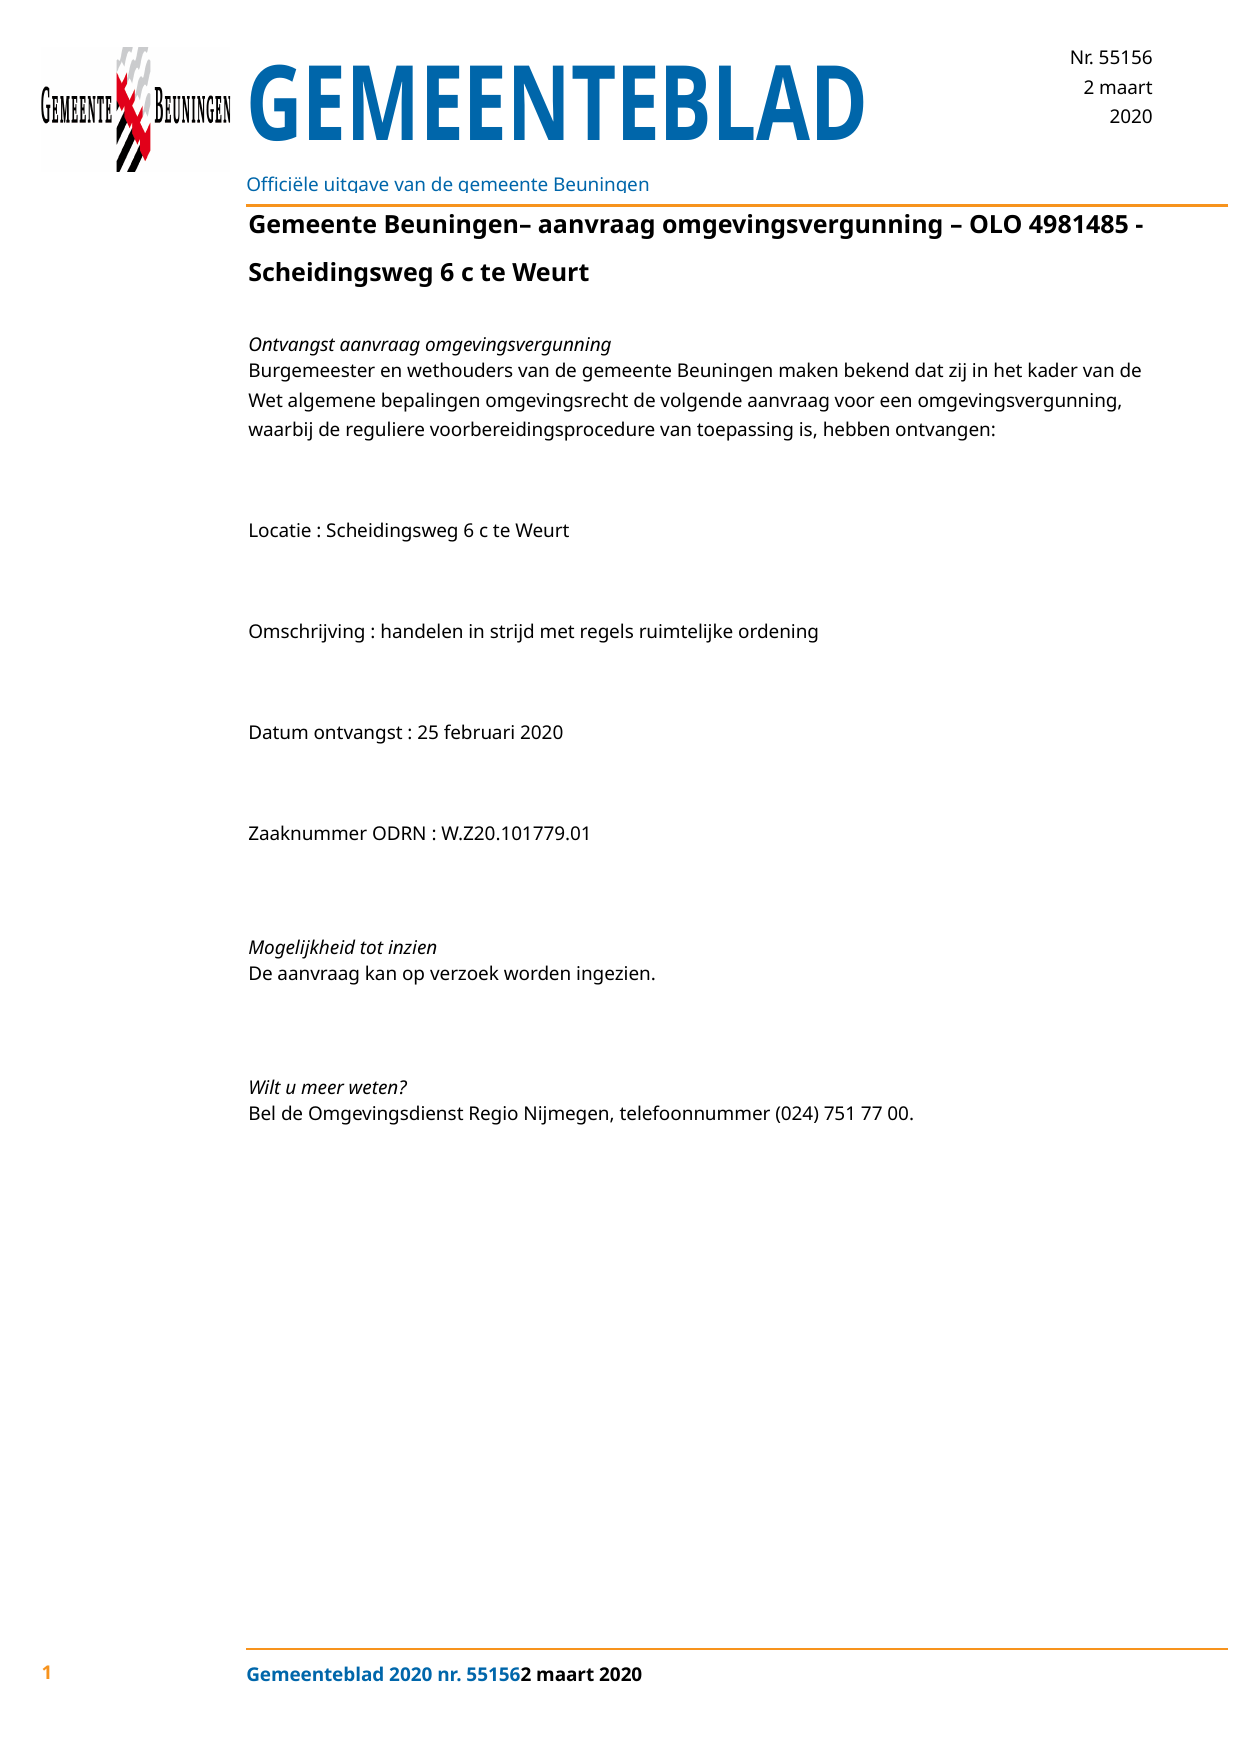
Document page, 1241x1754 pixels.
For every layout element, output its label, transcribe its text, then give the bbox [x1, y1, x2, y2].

text De aanvraag kan op verzoek worden ingezien. [248, 960, 1152, 986]
text Bel de Omgevingsdienst Regio Nijmegen, telefoonnummer (024) 751 77 00. [248, 1100, 1152, 1126]
picture [41, 47, 231, 172]
text Ontvangst aanvraag omgevingsvergunning [248, 331, 1152, 357]
text Wilt u meer weten? [248, 1074, 1152, 1100]
text Burgemeester en wethouders van de gemeente Beuningen maken bekend dat zij in het kader van de Wet algemene bepalingen omgevingsrecht de volgende aanvraag voor een omgevingsvergunning, waarbij de reguliere voorbereidingsprocedure van toepassing is, hebben ontvangen: [248, 357, 1152, 442]
text Omschrijving : handelen in strijd met regels ruimtelijke ordening [248, 618, 1152, 644]
text Locatie : Scheidingsweg 6 c te Weurt [248, 517, 1152, 543]
text Mogelijkheid tot inzien [248, 934, 1152, 960]
text Gemeente Beuningen– aanvraag omgevingsvergunning – OLO 4981485 - Scheidingsweg 6 c te Weurt [248, 207, 1152, 288]
text Zaaknummer ODRN : W.Z20.101779.01 [248, 820, 1152, 845]
text Datum ontvangst : 25 februari 2020 [248, 719, 1152, 744]
